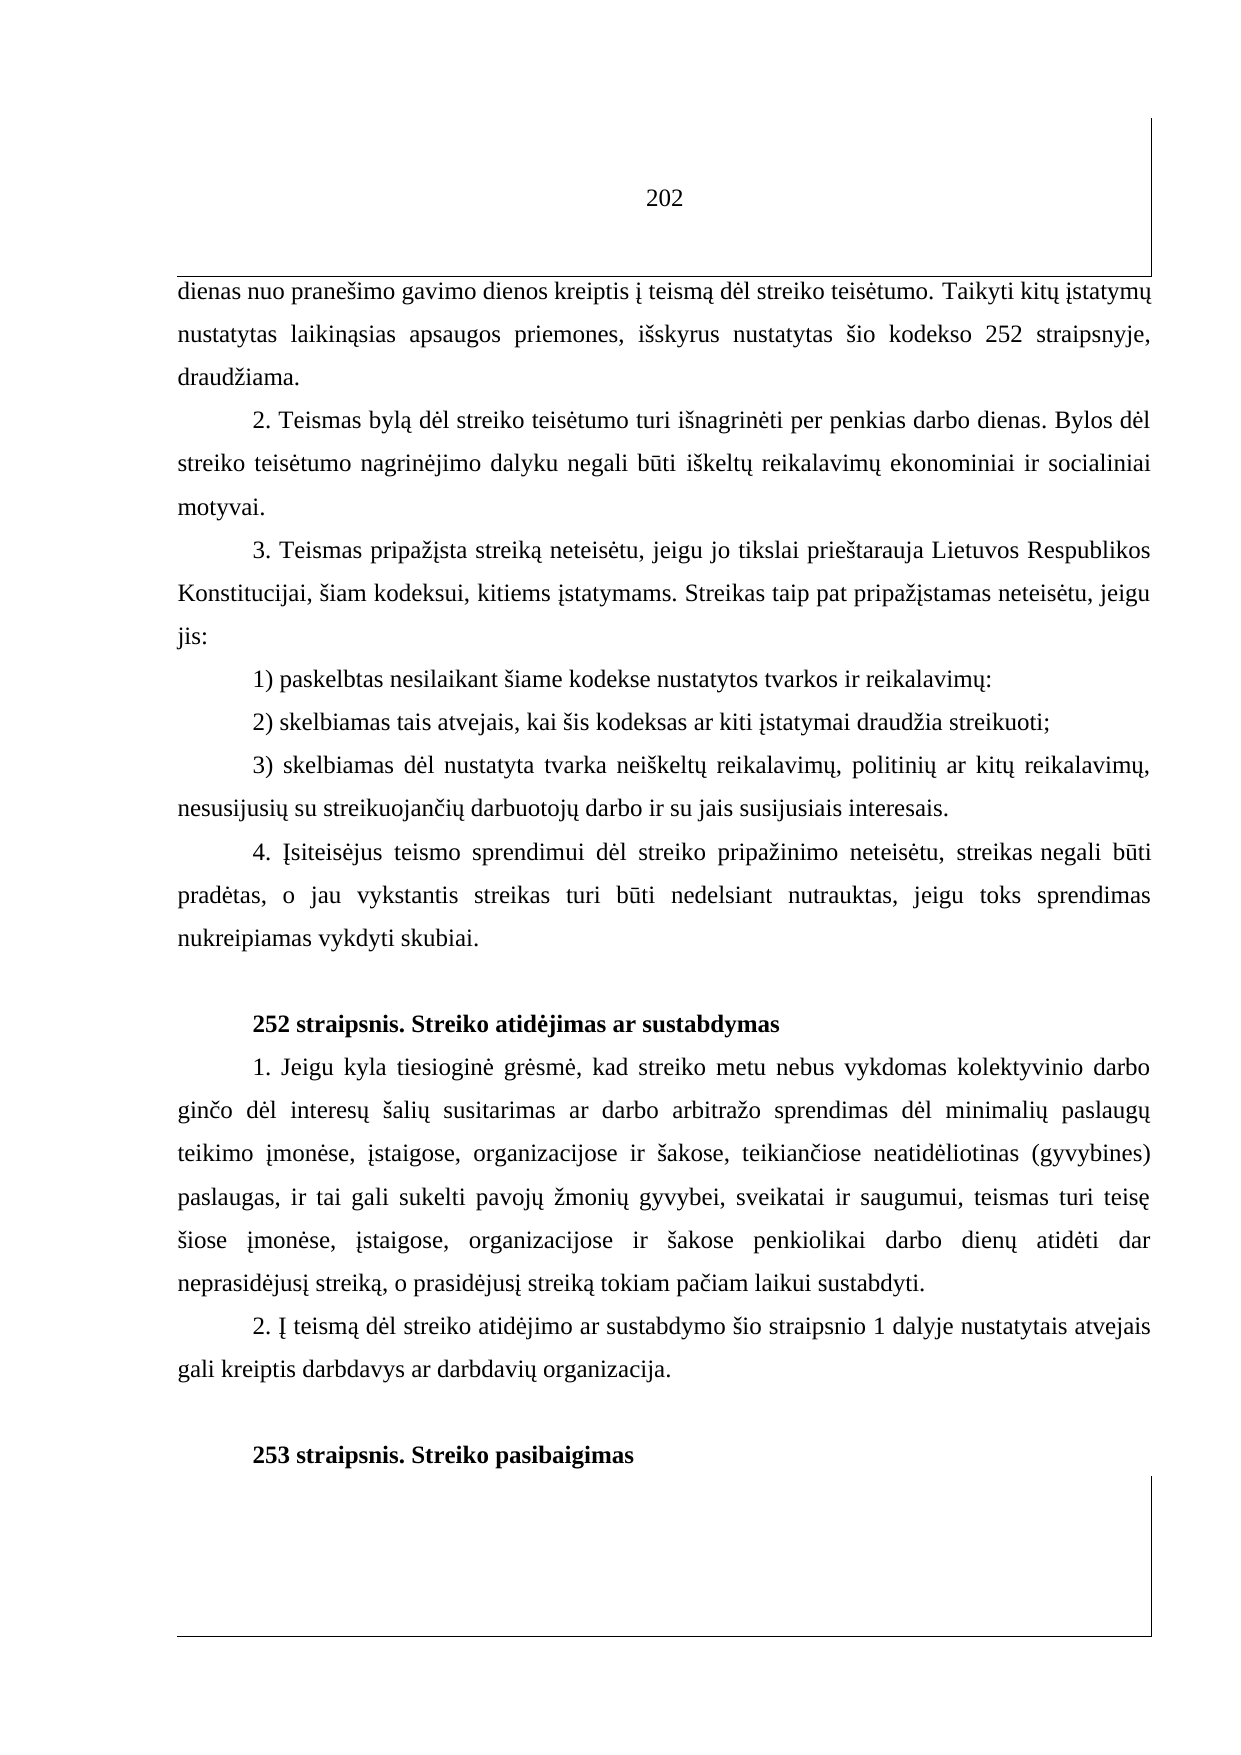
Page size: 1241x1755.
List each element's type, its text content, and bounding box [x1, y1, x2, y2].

text 1. Jeigu kyla tiesioginė grėsmė, kad streiko metu nebus vykdomas kolektyvinio darbo ginčo dėl interesų šalių susitarimas ar darbo arbitražo sprendimas dėl minimalių paslaugų teikimo įmonėse, įstaigose, organizacijose ir šakose, teikiančiose neatidėliotinas (gyvybines) paslaugas, ir tai gali sukelti pavojų žmonių gyvybei, sveikatai ir saugumui, teismas turi teisę šiose įmonėse, įstaigose, organizacijose ir šakose penkiolikai darbo dienų atidėti dar neprasidėjusį streiką, o prasidėjusį streiką tokiam pačiam laikui sustabdyti. [177, 1052, 1152, 1297]
text 3. Teismas pripažįsta streiką neteisėtu, jeigu jo tikslai prieštarauja Lietuvos Respublikos Konstitucijai, šiam kodeksui, kitiems įstatymams. Streikas taip pat pripažįstamas neteisėtu, jeigu jis: [177, 535, 1152, 650]
text 3) skelbiamas dėl nustatyta tvarka neiškeltų reikalavimų, politinių ar kitų reikalavimų, nesusijusių su streikuojančių darbuotojų darbo ir su jais susijusiais interesais. [177, 750, 1152, 822]
subtitle 253 straipsnis. Streiko pasibaigimas [177, 1440, 1152, 1469]
subtitle 252 straipsnis. Streiko atidėjimas ar sustabdymas [177, 1009, 1152, 1038]
text 1) paskelbtas nesilaikant šiame kodekse nustatytos tvarkos ir reikalavimų: [177, 664, 1152, 693]
text 2. Į teismą dėl streiko atidėjimo ar sustabdymo šio straipsnio 1 dalyje nustatytais atvejais gali kreiptis darbdavys ar darbdavių organizacija. [177, 1311, 1152, 1383]
text 2. Teismas bylą dėl streiko teisėtumo turi išnagrinėti per penkias darbo dienas. Bylos dėl streiko teisėtumo nagrinėjimo dalyku negali būti iškeltų reikalavimų ekonominiai ir socialiniai motyvai. [177, 405, 1152, 520]
text dienas nuo pranešimo gavimo dienos kreiptis į teismą dėl streiko teisėtumo. Taikyti kitų įstatymų nustatytas laikinąsias apsaugos priemones, išskyrus nustatytas šio kodekso 252 straipsnyje, draudžiama. [177, 276, 1152, 391]
text 4. Įsiteisėjus teismo sprendimui dėl streiko pripažinimo neteisėtu, streikas negali būti pradėtas, o jau vykstantis streikas turi būti nedelsiant nutrauktas, jeigu toks sprendimas nukreipiamas vykdyti skubiai. [177, 837, 1152, 952]
text 2) skelbiamas tais atvejais, kai šis kodeksas ar kiti įstatymai draudžia streikuoti; [177, 707, 1152, 736]
